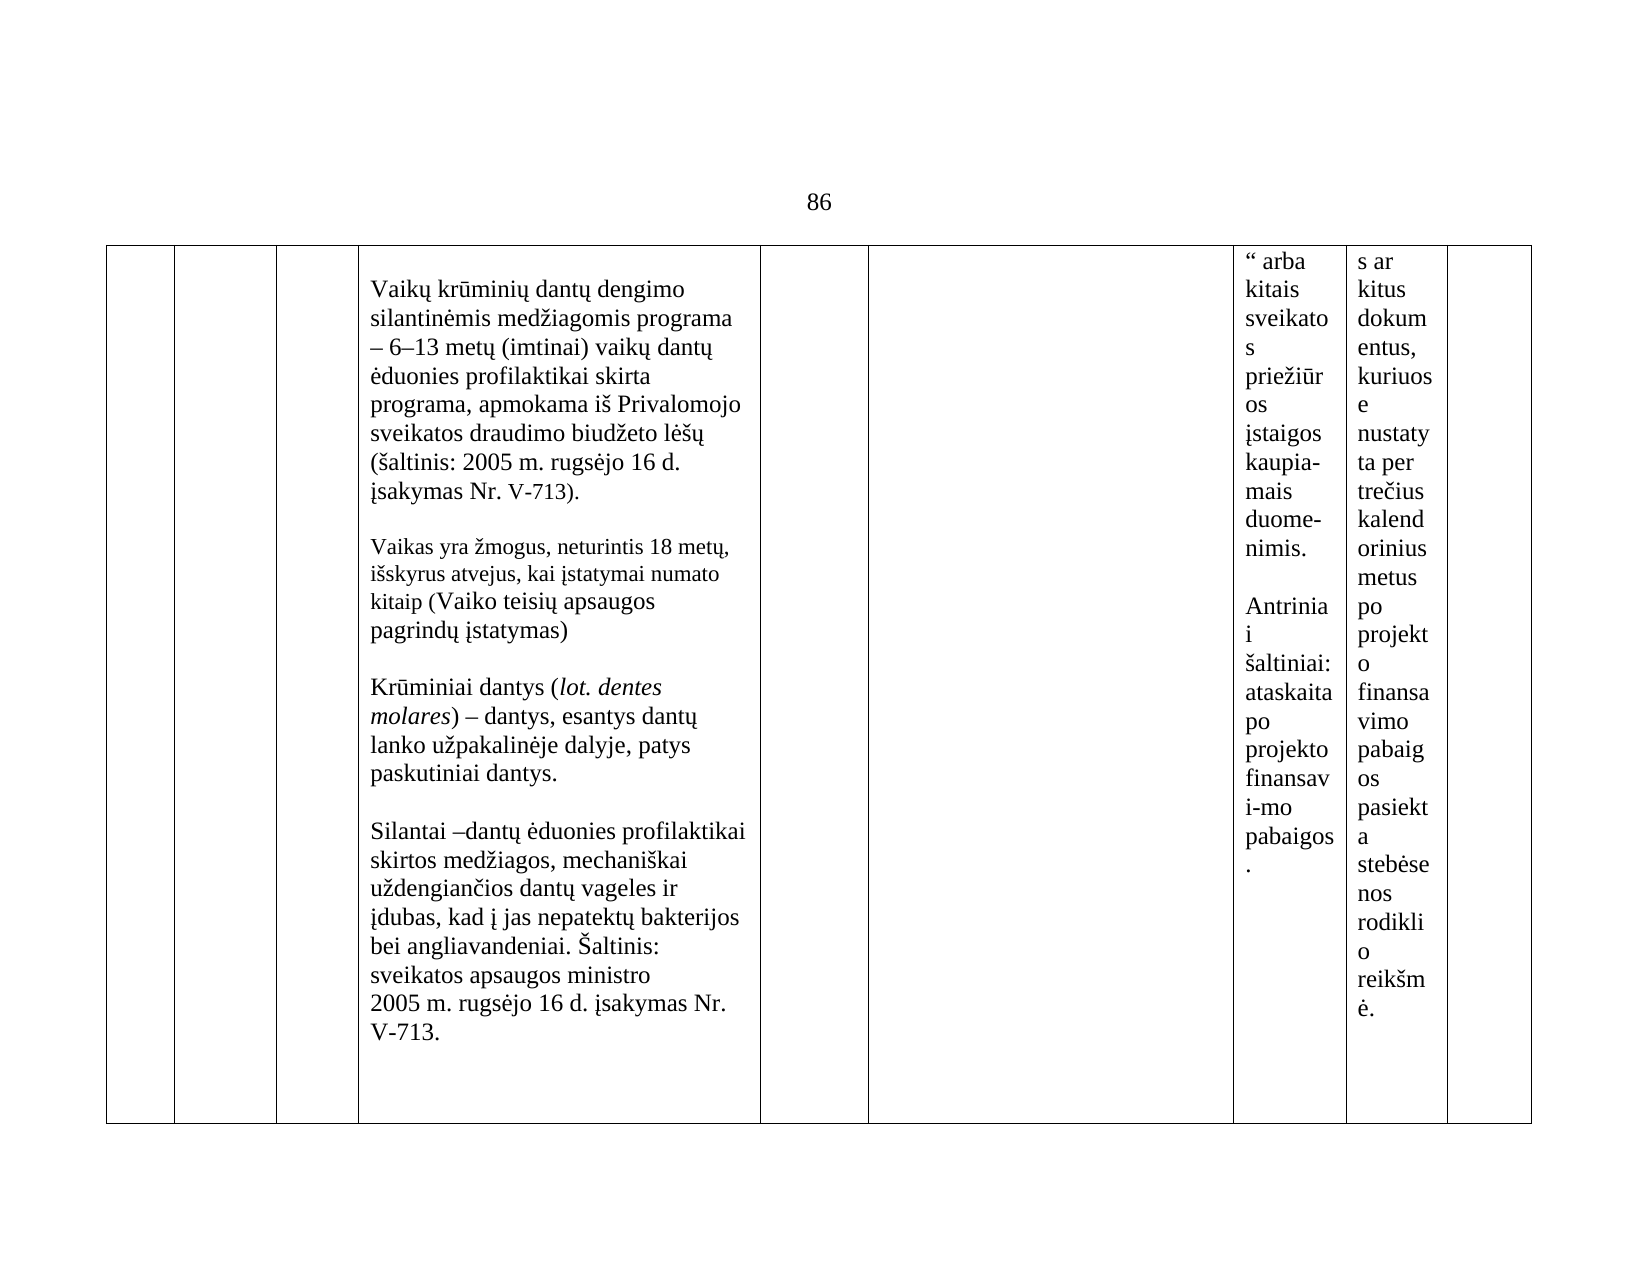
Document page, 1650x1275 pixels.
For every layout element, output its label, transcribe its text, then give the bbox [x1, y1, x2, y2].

table_cell [277, 246, 358, 1123]
table_cell [1448, 246, 1531, 1123]
table_cell Vaikų krūminių dantų dengimo silantinėmis medžiagomis programa – 6–13 metų (imtinai) vaikų dantų ėduonies profilaktikai skirta programa, apmokama iš Privalomojo sveikatos draudimo biudžeto lėšų (šaltinis: 2005 m. rugsėjo 16 d. įsakymas Nr. V-713). Vaikas yra žmogus, neturintis 18 metų, išskyrus atvejus, kai įstatymai numato kitaip (Vaiko teisių apsaugos pagrindų įstatymas) Krūminiai dantys (lot. dentes molares) – dantys, esantys dantų lanko užpakalinėje dalyje, patys paskutiniai dantys. Silantai –dantų ėduonies profilaktikai skirtos medžiagos, mechaniškai uždengiančios dantų vageles ir įdubas, kad į jas nepatektų bakterijos bei angliavandeniai. Šaltinis: sveikatos apsaugos ministro 2005 m. rugsėjo 16 d. įsakymas Nr. V-713. [359, 246, 760, 1123]
table_cell “ arba kitais sveikatos priežiūros įstaigos kaupia-mais duome-nimis. Antriniai šaltiniai: ataskaita po projekto finansavi-mo pabaigos. [1234, 246, 1346, 1123]
table_cell s ar kitus dokumentus, kuriuose nustatyta per trečius kalendorinius metus po projekto finansavimo pabaigos pasiekta stebėsenos rodiklio reikšmė. [1347, 246, 1447, 1123]
table_cell [107, 246, 174, 1123]
table_cell [761, 246, 868, 1123]
table_cell [869, 246, 1233, 1123]
table_cell [175, 246, 276, 1123]
